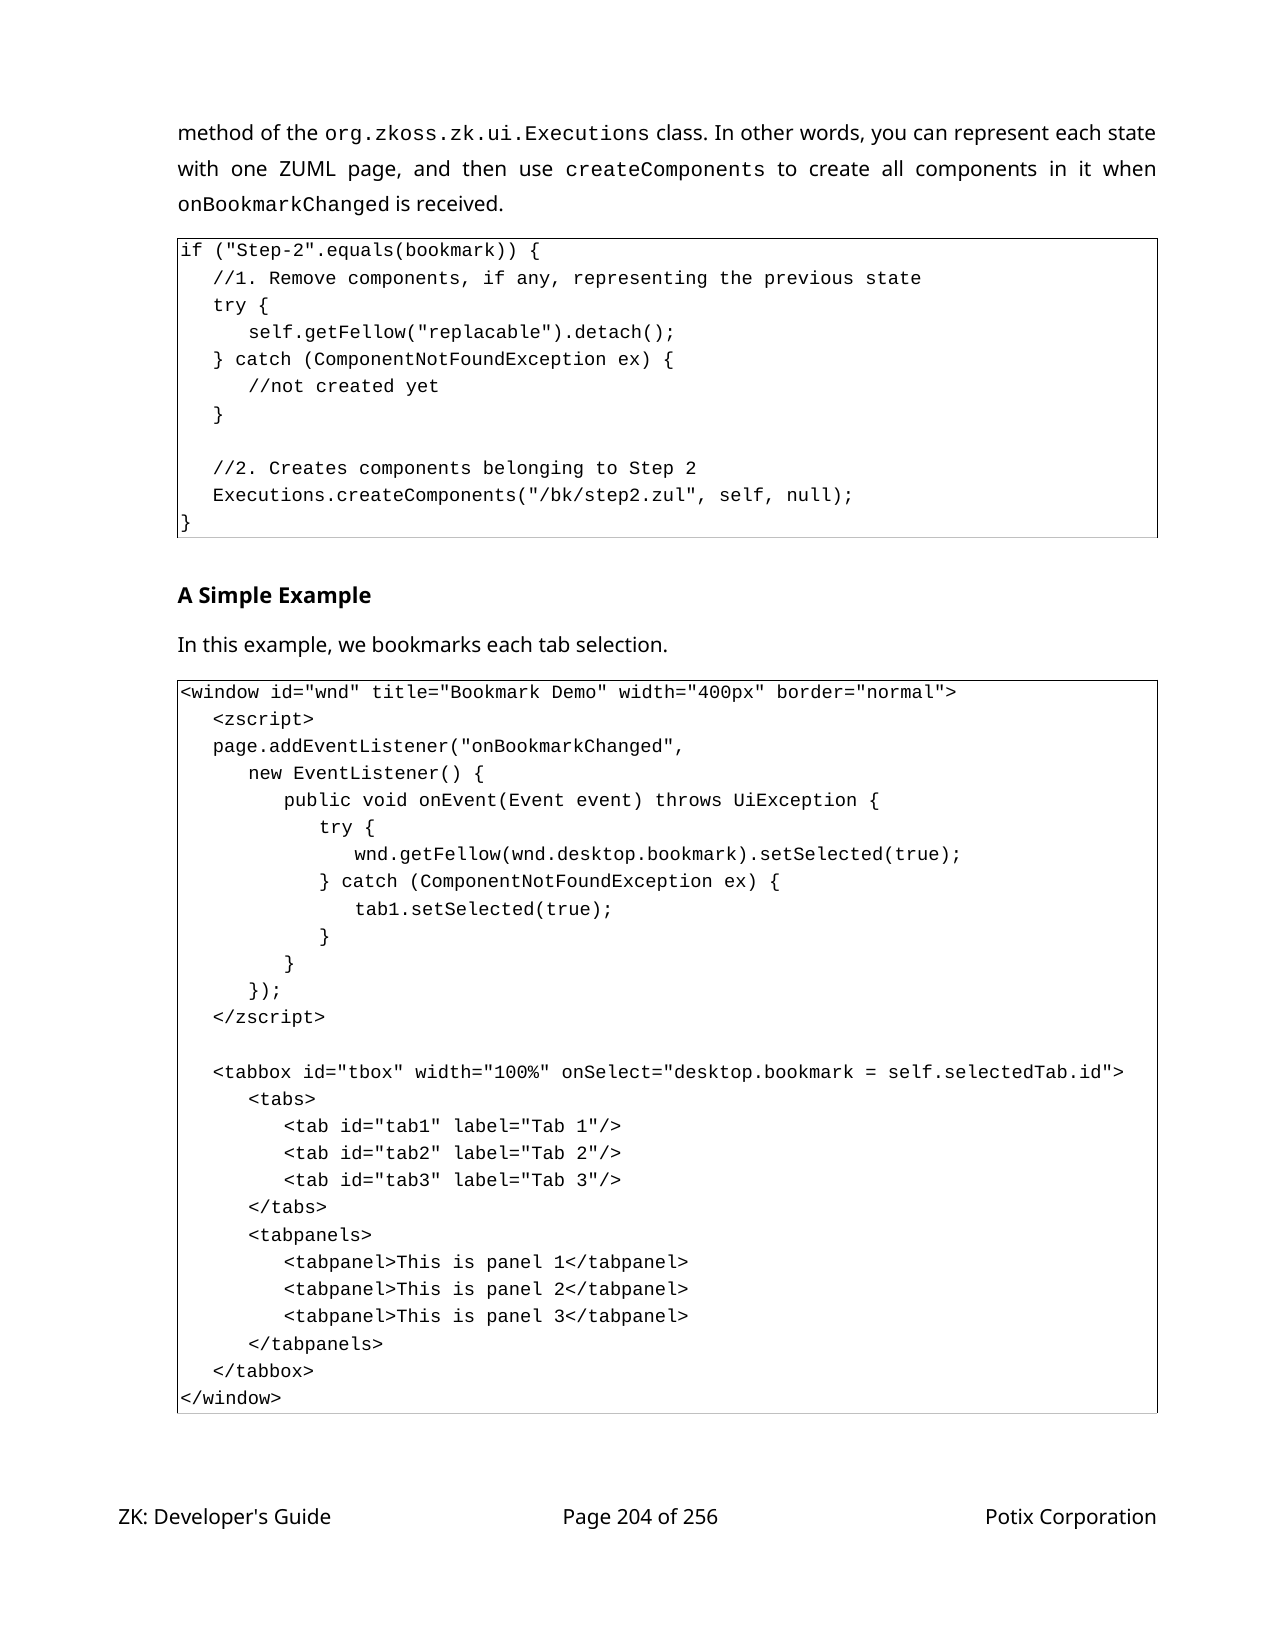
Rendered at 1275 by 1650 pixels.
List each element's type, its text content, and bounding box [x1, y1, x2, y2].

text <tabpanel>This is panel 1</tabpanel> [178, 1250, 1157, 1274]
text try { [178, 293, 1157, 317]
text </tabpanels> [178, 1331, 1157, 1356]
text <tabs> [178, 1087, 1157, 1111]
text } [178, 951, 1157, 975]
text <tab id="tab3" label="Tab 3"/> [178, 1168, 1157, 1192]
text }); [178, 978, 1157, 1002]
text <tabbox id="tbox" width="100%" onSelect="desktop.bookmark = self.selectedTab.id"> [178, 1059, 1157, 1084]
text new EventListener() { [178, 761, 1157, 785]
text </zscript> [178, 1005, 1157, 1029]
text wnd.getFellow(wnd.desktop.bookmark).setSelected(true); [178, 842, 1157, 866]
text <tabpanel>This is panel 3</tabpanel> [178, 1304, 1157, 1328]
text //not created yet [178, 374, 1157, 398]
text page.addEventListener("onBookmarkChanged", [178, 734, 1157, 758]
text } [178, 401, 1157, 426]
text <tabpanel>This is panel 2</tabpanel> [178, 1277, 1157, 1301]
text </tabbox> [178, 1358, 1157, 1383]
text <tab id="tab2" label="Tab 2"/> [178, 1141, 1157, 1165]
text //1. Remove components, if any, representing the previous state [178, 266, 1157, 290]
text <tabpanels> [178, 1223, 1157, 1247]
text //2. Creates components belonging to Step 2 [178, 456, 1157, 480]
text } [178, 510, 1157, 537]
text <window id="wnd" title="Bookmark Demo" width="400px" border="normal"> [178, 681, 1157, 704]
text </tabs> [178, 1195, 1157, 1220]
text <tab id="tab1" label="Tab 1"/> [178, 1114, 1157, 1138]
text self.getFellow("replacable").detach(); [178, 320, 1157, 344]
text if ("Step-2".equals(bookmark)) { [178, 239, 1157, 263]
text tab1.setSelected(true); [178, 896, 1157, 921]
text } catch (ComponentNotFoundException ex) { [178, 347, 1157, 371]
text In this example, we bookmarks each tab selection. [177, 631, 1157, 659]
text <zscript> [178, 707, 1157, 731]
text public void onEvent(Event event) throws UiException { try { [178, 788, 1157, 839]
text Executions.createComponents("/bk/step2.zul", self, null); [178, 483, 1157, 507]
text method of the org.zkoss.zk.ui.Executions class. In other words, you can represent each state with one ZUML page, and then use createComponents to create all components in it when onBookmarkChanged is received. [177, 118, 1157, 218]
subtitle A Simple Example [177, 580, 1157, 610]
text } catch (ComponentNotFoundException ex) { [178, 869, 1157, 893]
text } [178, 923, 1157, 948]
text </window> [178, 1386, 1157, 1413]
